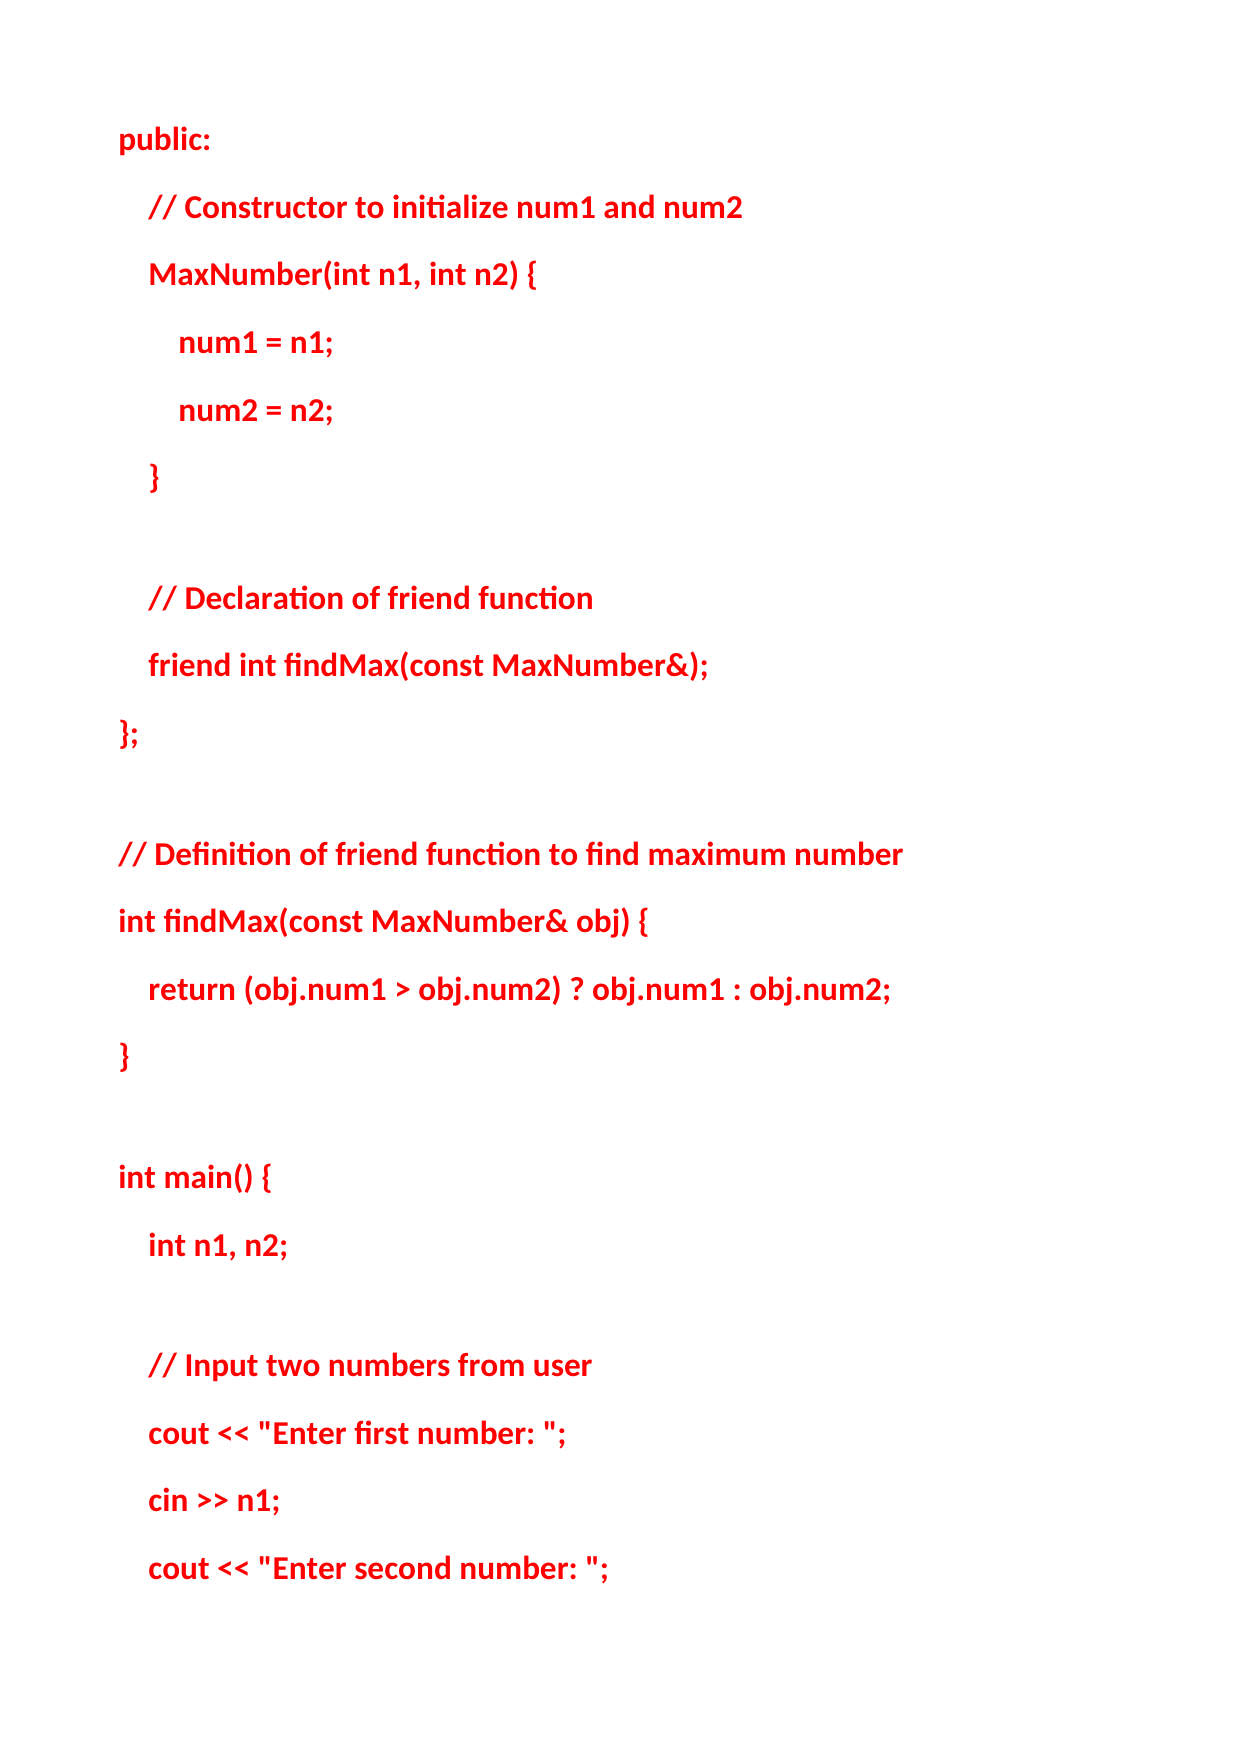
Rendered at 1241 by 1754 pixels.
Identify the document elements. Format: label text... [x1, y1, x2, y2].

text return (obj.num1 > obj.num2) ? obj.num1 : obj.num2; [118, 968, 1122, 1008]
text num1 = n1; [118, 321, 1122, 362]
text // Declaration of friend function [118, 577, 1122, 617]
text cout << "Enter first number: "; [118, 1412, 1122, 1453]
text num2 = n2; [118, 388, 1122, 429]
text }; [118, 712, 1122, 753]
text public: [118, 118, 1122, 159]
text int main() { [118, 1156, 1122, 1197]
text // Definition of friend function to find maximum number [118, 833, 1122, 873]
text cout << "Enter second number: "; [118, 1547, 1122, 1588]
text int n1, n2; [118, 1224, 1122, 1264]
text // Input two numbers from user [118, 1344, 1122, 1385]
text } [118, 456, 1122, 497]
text } [118, 1035, 1122, 1076]
text friend int findMax(const MaxNumber&); [118, 644, 1122, 685]
text MaxNumber(int n1, int n2) { [118, 253, 1122, 294]
text // Constructor to initialize num1 and num2 [118, 186, 1122, 226]
text int findMax(const MaxNumber& obj) { [118, 900, 1122, 941]
text cin >> n1; [118, 1479, 1122, 1520]
